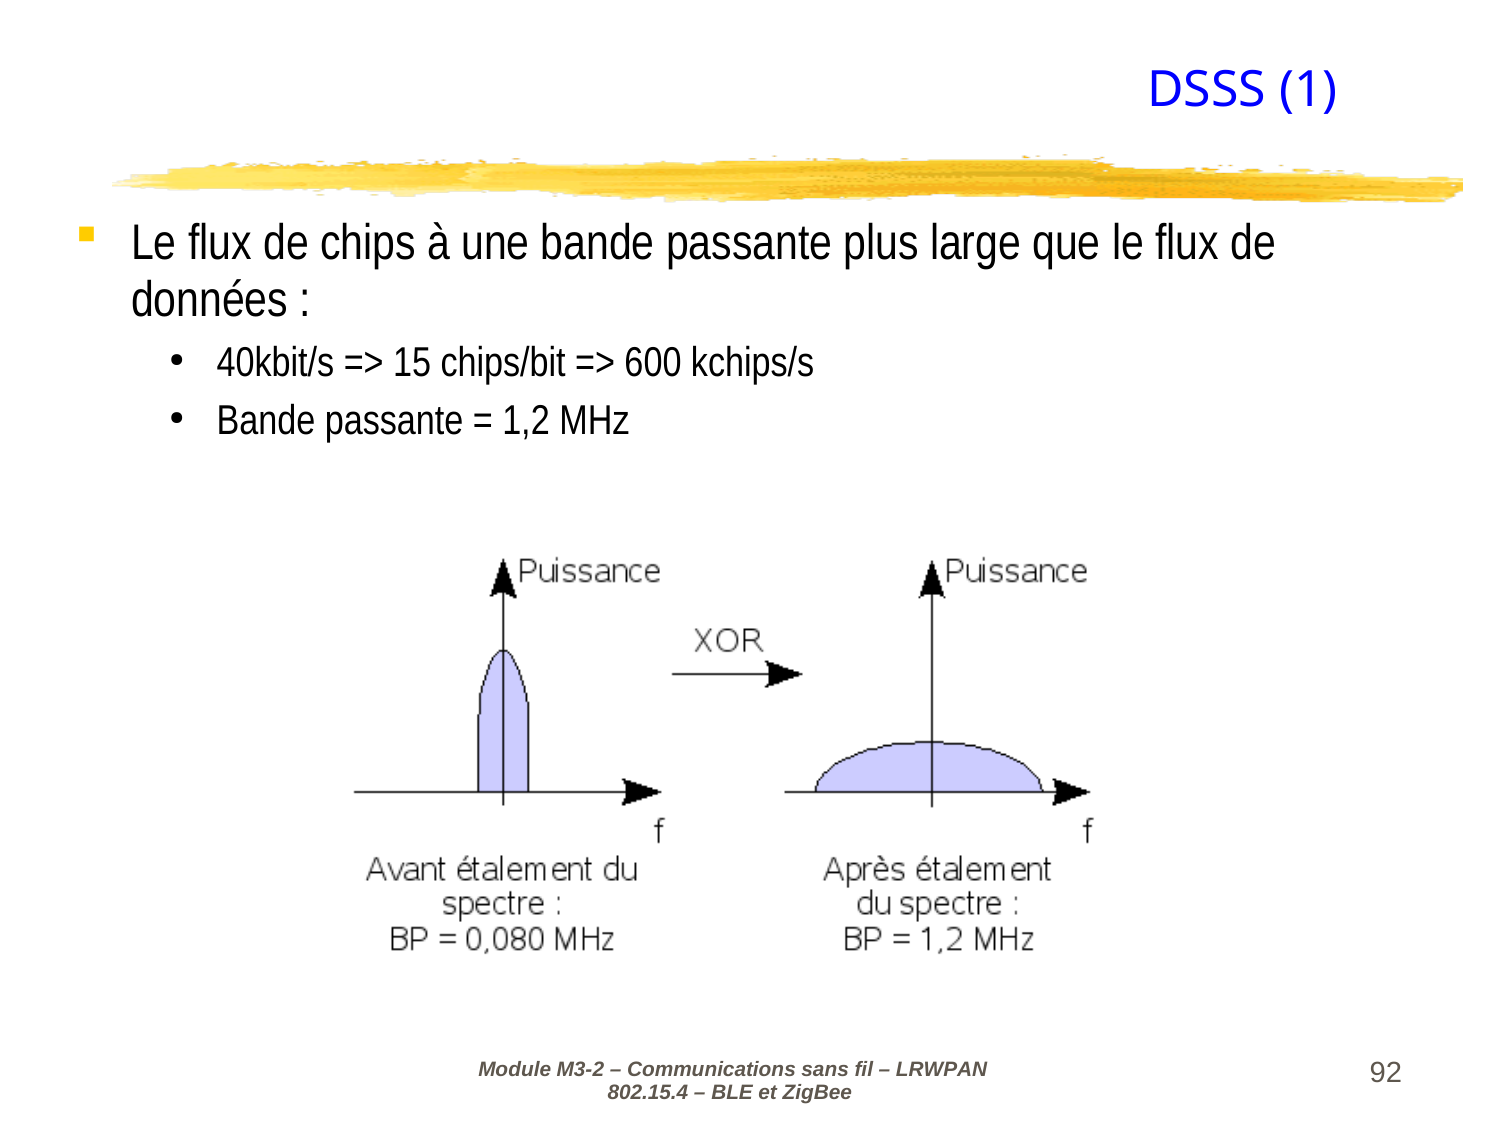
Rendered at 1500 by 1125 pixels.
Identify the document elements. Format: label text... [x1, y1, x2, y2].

picture [112, 149, 1463, 213]
picture [333, 536, 1153, 972]
title DSSS (1) [62, 37, 1338, 138]
list Le flux de chips à une bande passante plus large que le flux de données : 40kbit/s => 15 chips/bit => 600 kchips/s Bande passante = 1,2 MHz [74, 212, 1417, 1026]
